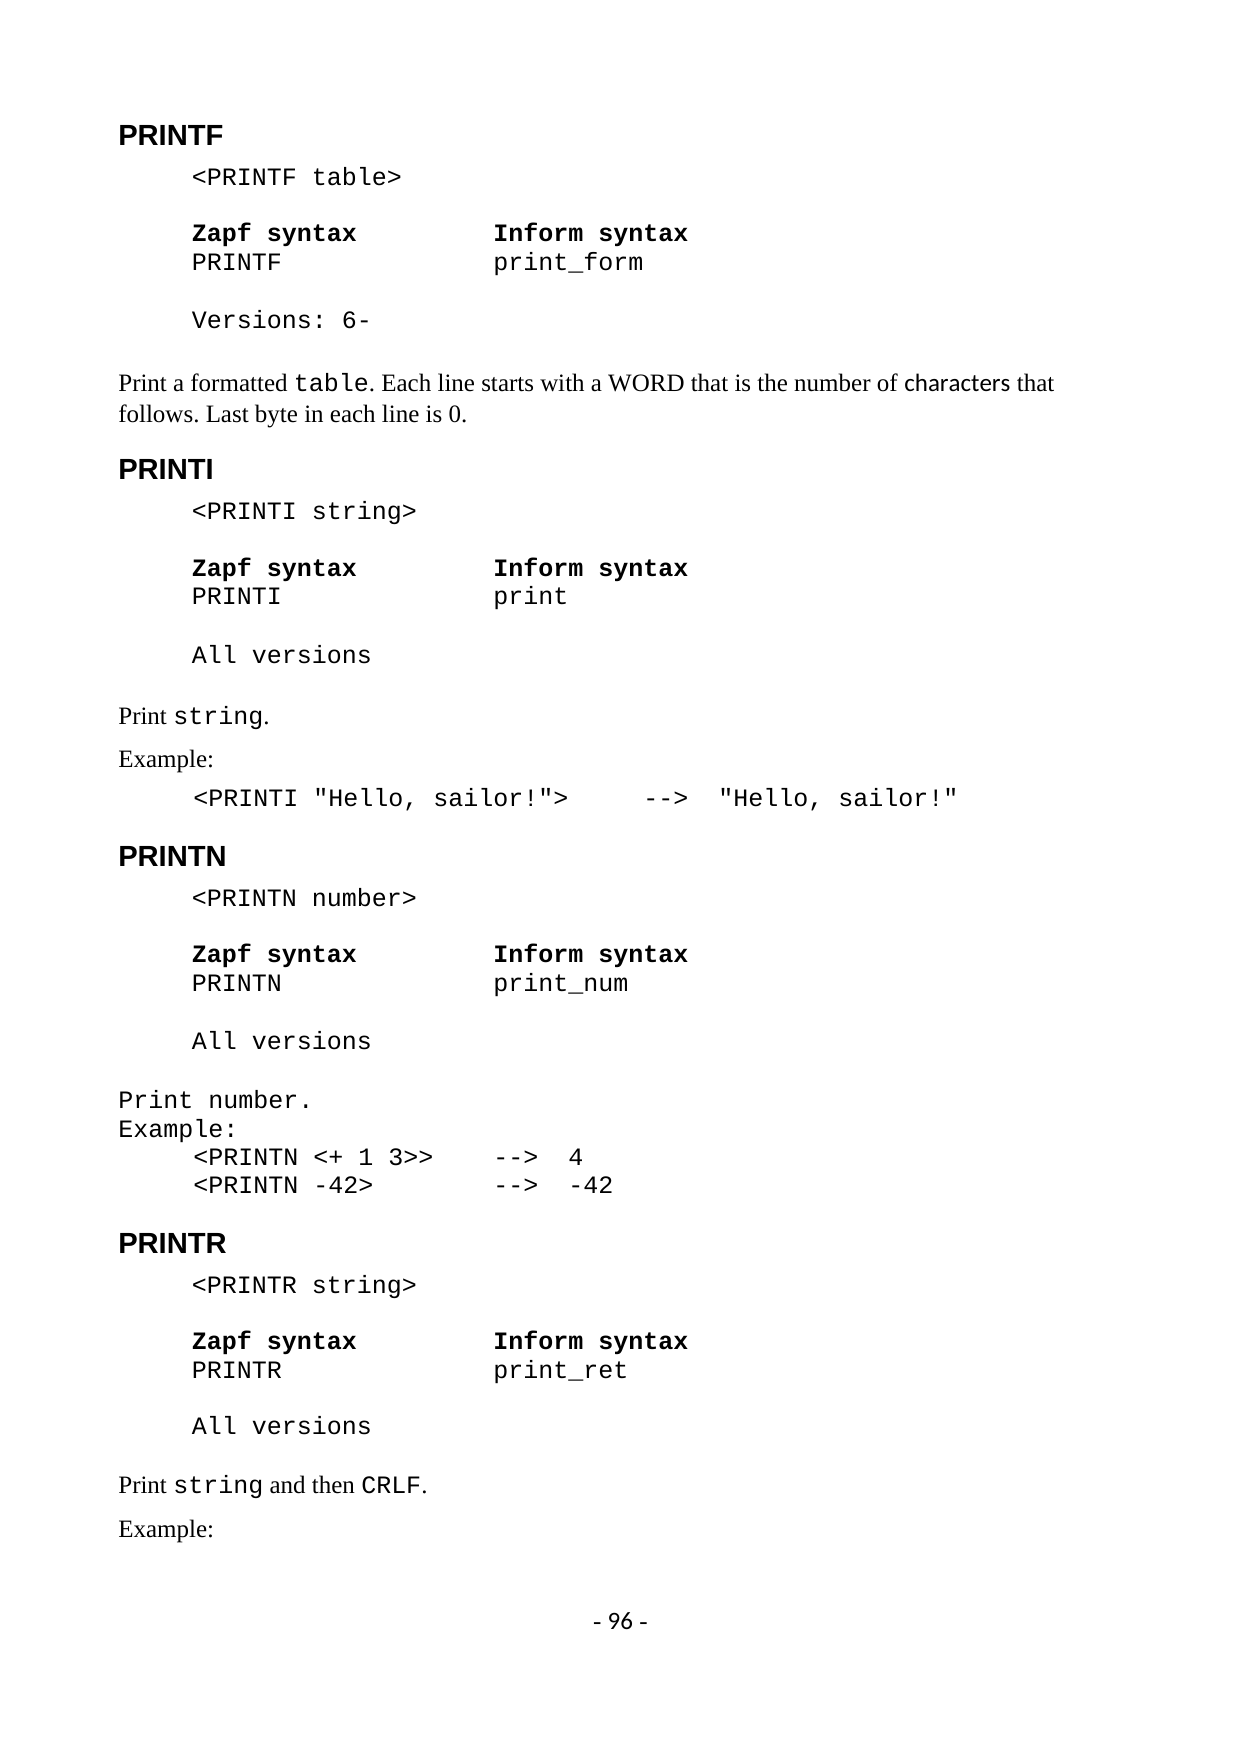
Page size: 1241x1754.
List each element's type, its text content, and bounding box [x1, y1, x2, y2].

text All versions [192, 1414, 1122, 1442]
text Print string and then CRLF. [118, 1471, 1122, 1501]
subtitle PRINTN [43, 839, 1122, 873]
text PRINTR print_ret [192, 1357, 1122, 1386]
text Example: [118, 1514, 1122, 1543]
text <PRINTN <+ 1 3>> --> 4 <PRINTN -42> --> -42 [118, 1144, 1122, 1201]
text Print string. [118, 701, 1122, 732]
text PRINTN print_num [192, 970, 1122, 998]
text <PRINTR string> [192, 1272, 1122, 1301]
text Print a formatted table. Each line starts with a WORD that is the number of characters that follows. Last byte in each line is 0. [118, 367, 1122, 427]
text <PRINTI string> [192, 498, 1122, 527]
text <PRINTI "Hello, sailor!"> --> "Hello, sailor!" [118, 786, 1122, 814]
text Zapf syntax Inform syntax [192, 942, 1122, 970]
subtitle PRINTI [43, 452, 1122, 486]
text Zapf syntax Inform syntax [192, 555, 1122, 583]
text Zapf syntax Inform syntax [192, 1329, 1122, 1357]
text All versions [192, 1029, 1122, 1057]
text PRINTI print [192, 583, 1122, 612]
subtitle PRINTF [43, 118, 1122, 152]
text PRINTF print_form [192, 249, 1122, 277]
subtitle PRINTR [43, 1226, 1122, 1260]
text Example: [118, 744, 1122, 773]
text Example: [118, 1116, 1122, 1144]
text Zapf syntax Inform syntax [192, 221, 1122, 249]
text Versions: 6- [192, 308, 1122, 336]
text <PRINTN number> [192, 885, 1122, 913]
text <PRINTF table> [192, 164, 1122, 192]
text Print number. [118, 1088, 1122, 1116]
text All versions [192, 642, 1122, 671]
